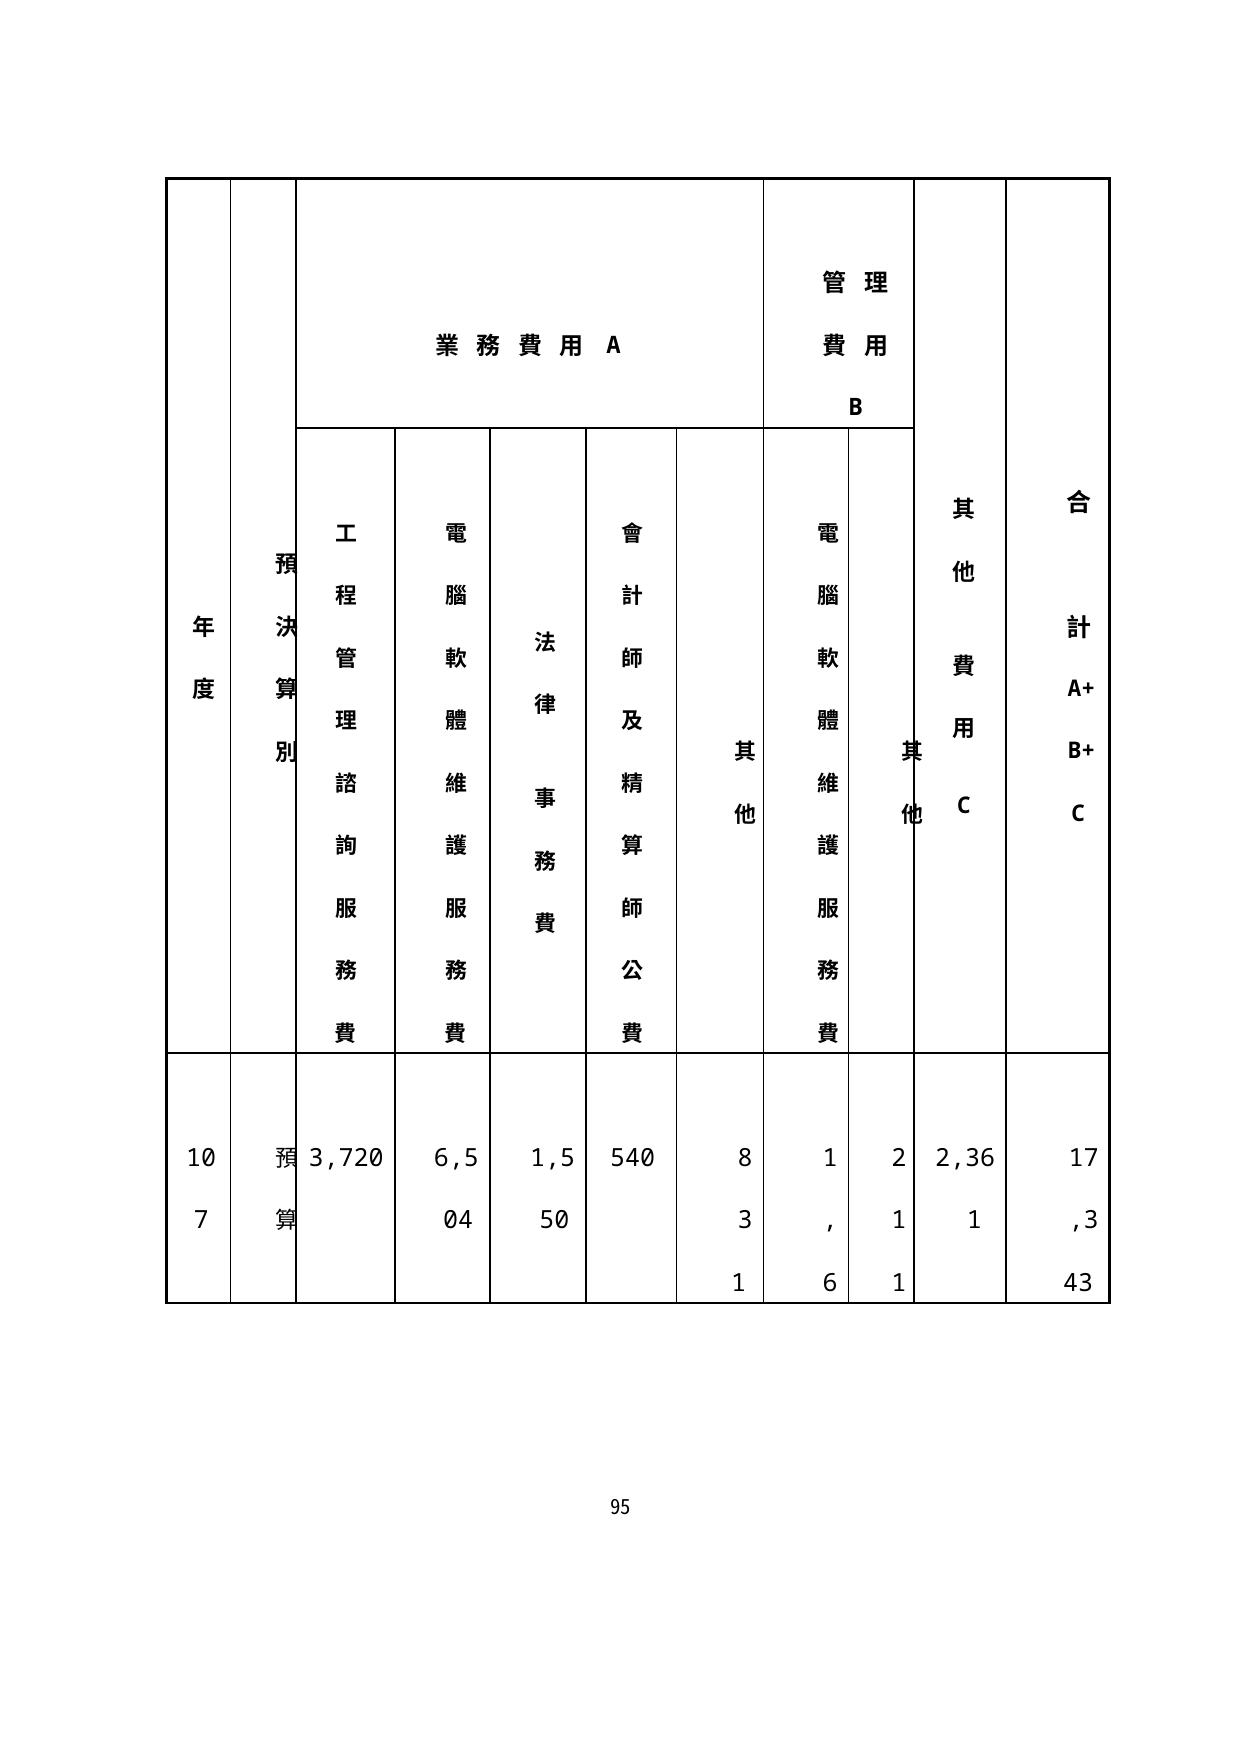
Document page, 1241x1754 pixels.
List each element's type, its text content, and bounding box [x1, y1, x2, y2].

table_cell 電腦軟體維護服務費 [764, 429, 848, 1052]
table_cell 預算 [231, 1054, 295, 1302]
table_cell 法 律 事務費 [491, 429, 585, 1052]
table_cell 17,343 [1007, 1054, 1108, 1302]
table_cell 107 [168, 1054, 230, 1302]
table_header 合 計 A+B+C [1007, 180, 1108, 1052]
table_cell 211 [849, 1054, 913, 1302]
table_cell 預算 [282, 1149, 290, 1155]
table_cell 其他 [849, 429, 913, 1052]
table_cell 6,504 [396, 1054, 489, 1302]
table_cell 1,550 [491, 1054, 585, 1302]
table_cell 會計師及精算師公費 [587, 429, 676, 1052]
table_header 其他 費用 C [915, 180, 1005, 1052]
table_cell 其他 [677, 429, 763, 1052]
table_cell 工程管理諮詢服務費 [297, 429, 394, 1052]
table_header 管理費用B [764, 180, 913, 427]
table_cell 電腦軟體維護服務費 [396, 429, 489, 1052]
table_header 年度 [168, 180, 230, 1052]
table_header 業務費用A [297, 180, 763, 427]
table_header 預決算別 [231, 180, 295, 1052]
table_cell 831 [677, 1054, 763, 1302]
table_cell 3,720 [297, 1054, 394, 1302]
table_cell 1,6 [764, 1054, 848, 1302]
table_cell 2,361 [915, 1054, 1005, 1302]
table_cell 540 [587, 1054, 676, 1302]
